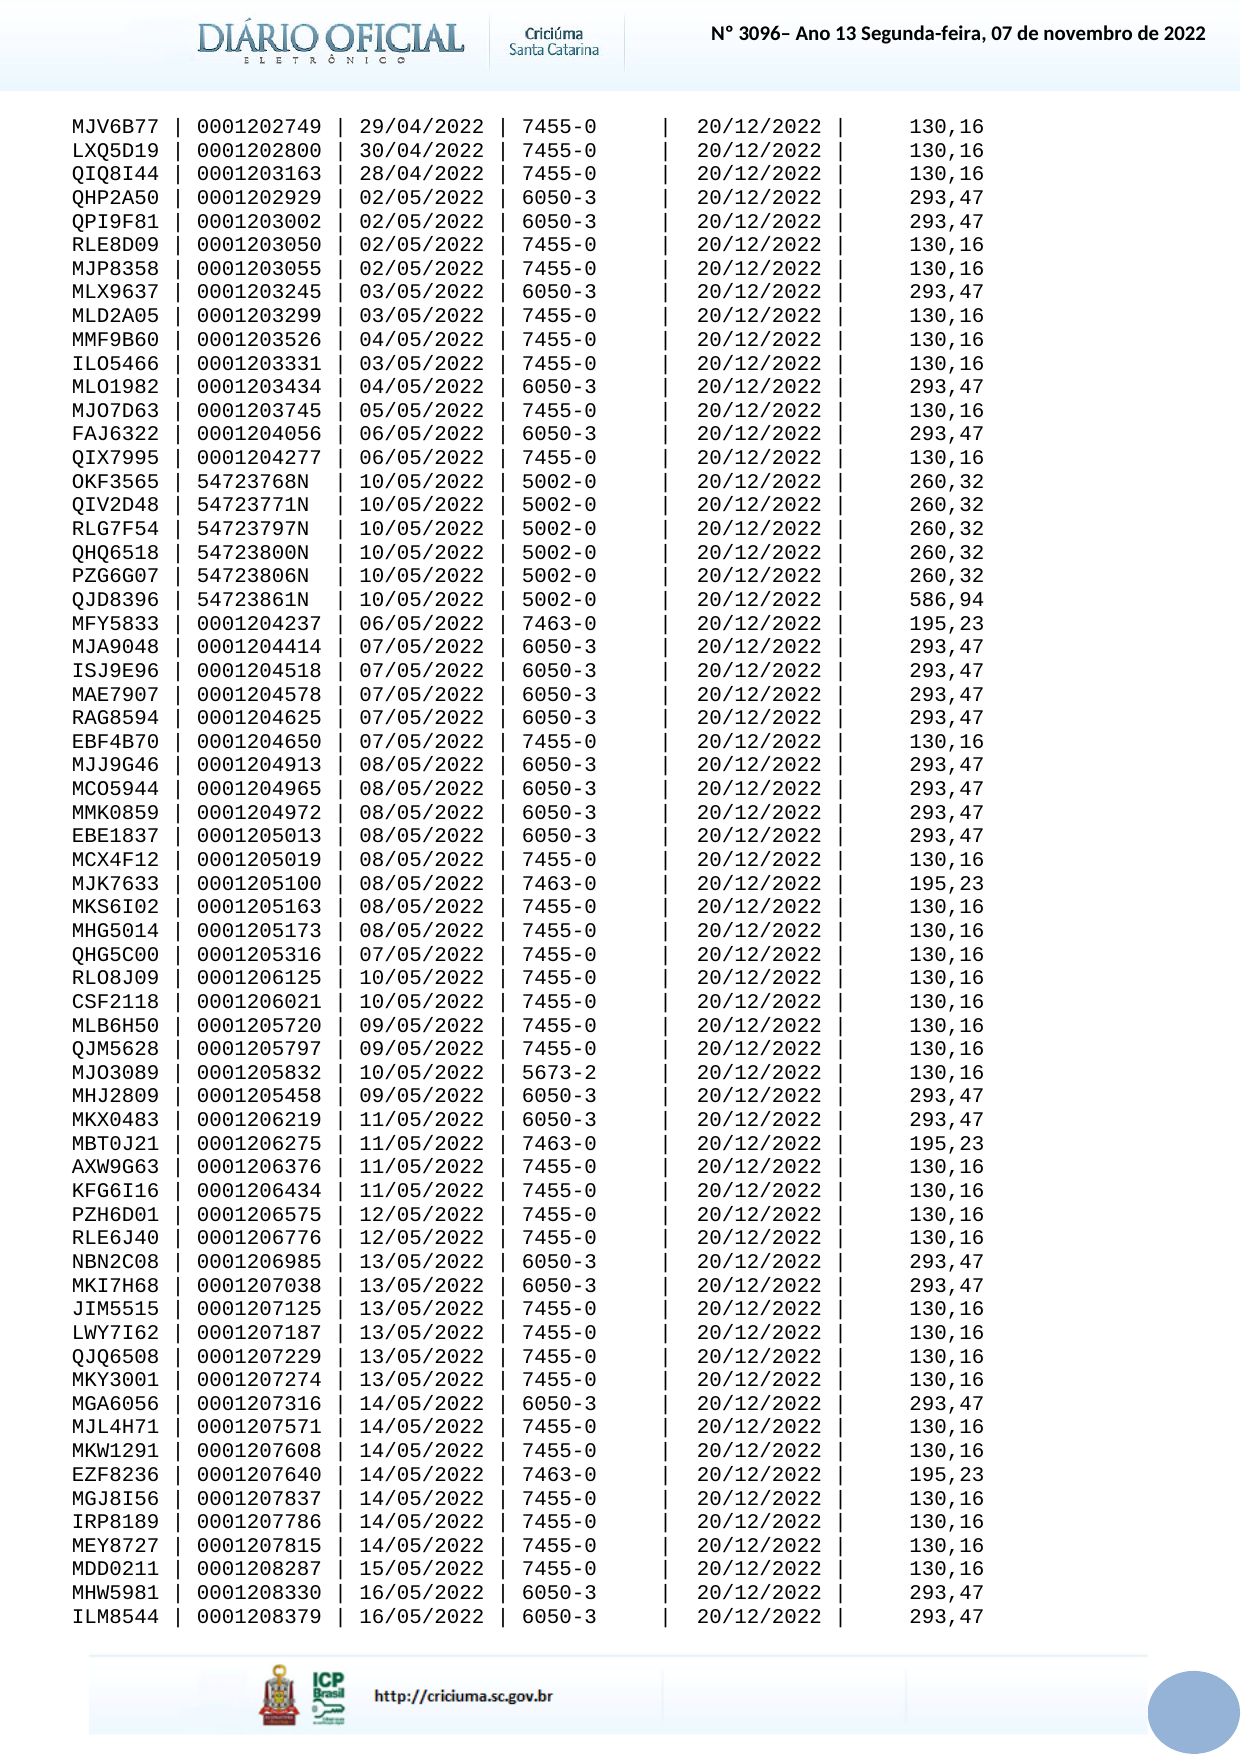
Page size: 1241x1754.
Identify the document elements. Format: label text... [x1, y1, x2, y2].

text ILM8544 | 0001208379 | 16/05/2022 | 6050-3 | 20/12/2022 | 293,47 [59, 1606, 1167, 1629]
text RLG7F54 | 54723797N | 10/05/2022 | 5002-0 | 20/12/2022 | 260,32 [59, 518, 1167, 542]
text MKX0483 | 0001206219 | 11/05/2022 | 6050-3 | 20/12/2022 | 293,47 [59, 1109, 1167, 1133]
text MJA9048 | 0001204414 | 07/05/2022 | 6050-3 | 20/12/2022 | 293,47 [59, 636, 1167, 660]
text ILO5466 | 0001203331 | 03/05/2022 | 7455-0 | 20/12/2022 | 130,16 [59, 352, 1167, 376]
text RAG8594 | 0001204625 | 07/05/2022 | 6050-3 | 20/12/2022 | 293,47 [59, 707, 1167, 731]
text QIX7995 | 0001204277 | 06/05/2022 | 7455-0 | 20/12/2022 | 130,16 [59, 447, 1167, 471]
text MJO7D63 | 0001203745 | 05/05/2022 | 7455-0 | 20/12/2022 | 130,16 [59, 400, 1167, 423]
text NBN2C08 | 0001206985 | 13/05/2022 | 6050-3 | 20/12/2022 | 293,47 [59, 1251, 1167, 1275]
text FAJ6322 | 0001204056 | 06/05/2022 | 6050-3 | 20/12/2022 | 293,47 [59, 423, 1167, 447]
text MKY3001 | 0001207274 | 13/05/2022 | 7455-0 | 20/12/2022 | 130,16 [59, 1369, 1167, 1393]
text QHG5C00 | 0001205316 | 07/05/2022 | 7455-0 | 20/12/2022 | 130,16 [59, 944, 1167, 967]
text QJD8396 | 54723861N | 10/05/2022 | 5002-0 | 20/12/2022 | 586,94 [59, 589, 1167, 613]
text MGJ8I56 | 0001207837 | 14/05/2022 | 7455-0 | 20/12/2022 | 130,16 [59, 1487, 1167, 1511]
text MKS6I02 | 0001205163 | 08/05/2022 | 7455-0 | 20/12/2022 | 130,16 [59, 896, 1167, 920]
text LXQ5D19 | 0001202800 | 30/04/2022 | 7455-0 | 20/12/2022 | 130,16 [59, 140, 1167, 163]
text MKI7H68 | 0001207038 | 13/05/2022 | 6050-3 | 20/12/2022 | 293,47 [59, 1275, 1167, 1298]
text MFY5833 | 0001204237 | 06/05/2022 | 7463-0 | 20/12/2022 | 195,23 [59, 613, 1167, 636]
text IRP8189 | 0001207786 | 14/05/2022 | 7455-0 | 20/12/2022 | 130,16 [59, 1511, 1167, 1535]
text MLX9637 | 0001203245 | 03/05/2022 | 6050-3 | 20/12/2022 | 293,47 [59, 282, 1167, 305]
text EBF4B70 | 0001204650 | 07/05/2022 | 7455-0 | 20/12/2022 | 130,16 [59, 731, 1167, 754]
text MJK7633 | 0001205100 | 08/05/2022 | 7463-0 | 20/12/2022 | 195,23 [59, 873, 1167, 896]
text EBE1837 | 0001205013 | 08/05/2022 | 6050-3 | 20/12/2022 | 293,47 [59, 825, 1167, 849]
text PZG6G07 | 54723806N | 10/05/2022 | 5002-0 | 20/12/2022 | 260,32 [59, 565, 1167, 589]
text MLD2A05 | 0001203299 | 03/05/2022 | 7455-0 | 20/12/2022 | 130,16 [59, 305, 1167, 329]
text QIQ8I44 | 0001203163 | 28/04/2022 | 7455-0 | 20/12/2022 | 130,16 [59, 163, 1167, 187]
text QHP2A50 | 0001202929 | 02/05/2022 | 6050-3 | 20/12/2022 | 293,47 [59, 187, 1167, 211]
text MMF9B60 | 0001203526 | 04/05/2022 | 7455-0 | 20/12/2022 | 130,16 [59, 329, 1167, 352]
text MHG5014 | 0001205173 | 08/05/2022 | 7455-0 | 20/12/2022 | 130,16 [59, 920, 1167, 944]
text MJJ9G46 | 0001204913 | 08/05/2022 | 6050-3 | 20/12/2022 | 293,47 [59, 754, 1167, 778]
text MJO3089 | 0001205832 | 10/05/2022 | 5673-2 | 20/12/2022 | 130,16 [59, 1062, 1167, 1086]
text EZF8236 | 0001207640 | 14/05/2022 | 7463-0 | 20/12/2022 | 195,23 [59, 1464, 1167, 1487]
text MHW5981 | 0001208330 | 16/05/2022 | 6050-3 | 20/12/2022 | 293,47 [59, 1582, 1167, 1606]
text JIM5515 | 0001207125 | 13/05/2022 | 7455-0 | 20/12/2022 | 130,16 [59, 1298, 1167, 1322]
text MJL4H71 | 0001207571 | 14/05/2022 | 7455-0 | 20/12/2022 | 130,16 [59, 1417, 1167, 1440]
text MHJ2809 | 0001205458 | 09/05/2022 | 6050-3 | 20/12/2022 | 293,47 [59, 1086, 1167, 1109]
text MLO1982 | 0001203434 | 04/05/2022 | 6050-3 | 20/12/2022 | 293,47 [59, 376, 1167, 400]
text KFG6I16 | 0001206434 | 11/05/2022 | 7455-0 | 20/12/2022 | 130,16 [59, 1180, 1167, 1204]
text RLE6J40 | 0001206776 | 12/05/2022 | 7455-0 | 20/12/2022 | 130,16 [59, 1227, 1167, 1251]
text QJM5628 | 0001205797 | 09/05/2022 | 7455-0 | 20/12/2022 | 130,16 [59, 1038, 1167, 1062]
text RLO8J09 | 0001206125 | 10/05/2022 | 7455-0 | 20/12/2022 | 130,16 [59, 967, 1167, 991]
text LWY7I62 | 0001207187 | 13/05/2022 | 7455-0 | 20/12/2022 | 130,16 [59, 1322, 1167, 1346]
text QJQ6508 | 0001207229 | 13/05/2022 | 7455-0 | 20/12/2022 | 130,16 [59, 1346, 1167, 1369]
text MEY8727 | 0001207815 | 14/05/2022 | 7455-0 | 20/12/2022 | 130,16 [59, 1535, 1167, 1558]
text QPI9F81 | 0001203002 | 02/05/2022 | 6050-3 | 20/12/2022 | 293,47 [59, 211, 1167, 234]
text MJV6B77 | 0001202749 | 29/04/2022 | 7455-0 | 20/12/2022 | 130,16 [59, 116, 1167, 140]
text MAE7907 | 0001204578 | 07/05/2022 | 6050-3 | 20/12/2022 | 293,47 [59, 683, 1167, 707]
text QHQ6518 | 54723800N | 10/05/2022 | 5002-0 | 20/12/2022 | 260,32 [59, 542, 1167, 565]
text QIV2D48 | 54723771N | 10/05/2022 | 5002-0 | 20/12/2022 | 260,32 [59, 494, 1167, 518]
text MMK0859 | 0001204972 | 08/05/2022 | 6050-3 | 20/12/2022 | 293,47 [59, 802, 1167, 825]
text ISJ9E96 | 0001204518 | 07/05/2022 | 6050-3 | 20/12/2022 | 293,47 [59, 660, 1167, 683]
text CSF2118 | 0001206021 | 10/05/2022 | 7455-0 | 20/12/2022 | 130,16 [59, 991, 1167, 1014]
text MGA6056 | 0001207316 | 14/05/2022 | 6050-3 | 20/12/2022 | 293,47 [59, 1393, 1167, 1417]
text PZH6D01 | 0001206575 | 12/05/2022 | 7455-0 | 20/12/2022 | 130,16 [59, 1204, 1167, 1227]
text RLE8D09 | 0001203050 | 02/05/2022 | 7455-0 | 20/12/2022 | 130,16 [59, 234, 1167, 258]
text AXW9G63 | 0001206376 | 11/05/2022 | 7455-0 | 20/12/2022 | 130,16 [59, 1156, 1167, 1180]
text MBT0J21 | 0001206275 | 11/05/2022 | 7463-0 | 20/12/2022 | 195,23 [59, 1133, 1167, 1156]
text MCX4F12 | 0001205019 | 08/05/2022 | 7455-0 | 20/12/2022 | 130,16 [59, 849, 1167, 873]
text MKW1291 | 0001207608 | 14/05/2022 | 7455-0 | 20/12/2022 | 130,16 [59, 1440, 1167, 1464]
text OKF3565 | 54723768N | 10/05/2022 | 5002-0 | 20/12/2022 | 260,32 [59, 471, 1167, 494]
text MLB6H50 | 0001205720 | 09/05/2022 | 7455-0 | 20/12/2022 | 130,16 [59, 1014, 1167, 1038]
text MJP8358 | 0001203055 | 02/05/2022 | 7455-0 | 20/12/2022 | 130,16 [59, 258, 1167, 282]
text MDD0211 | 0001208287 | 15/05/2022 | 7455-0 | 20/12/2022 | 130,16 [59, 1558, 1167, 1582]
text MCO5944 | 0001204965 | 08/05/2022 | 6050-3 | 20/12/2022 | 293,47 [59, 778, 1167, 802]
